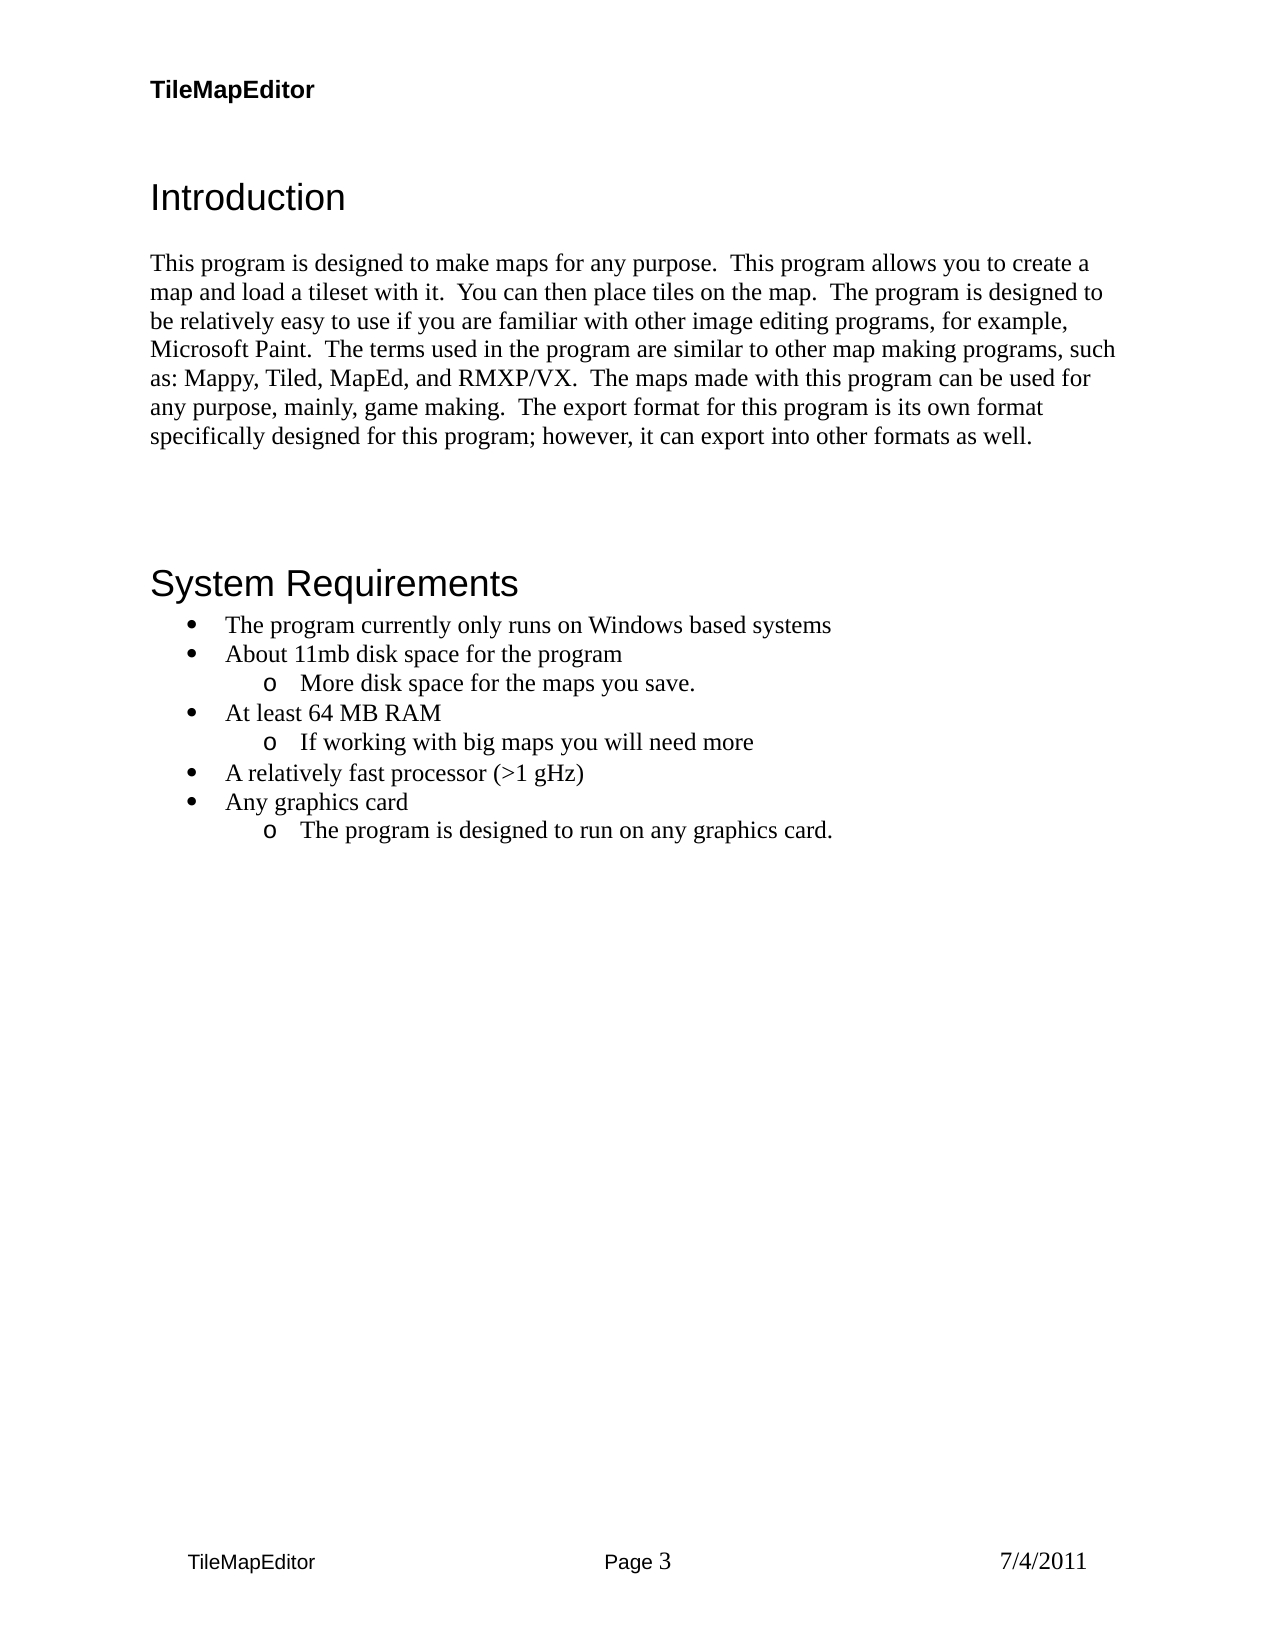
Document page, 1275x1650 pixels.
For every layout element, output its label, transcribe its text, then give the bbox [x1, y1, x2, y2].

list If working with big maps you will need more [262, 727, 1125, 758]
list The program currently only runs on Windows based systems [187, 610, 1125, 639]
list More disk space for the maps you save. [262, 668, 1125, 698]
list The program is designed to run on any graphics card. [262, 816, 1125, 846]
list A relatively fast processor (>1 gHz) [187, 758, 1125, 787]
list At least 64 MB RAM [187, 698, 1125, 727]
list About 11mb disk space for the program [187, 639, 1125, 668]
text This program is designed to make maps for any purpose. This program allows you to create a map and load a tileset with it. You can then place tiles on the map. The program is designed to be relatively easy to use if you are familiar with other image editing programs, for example, Microsoft Paint. The terms used in the program are similar to other map making programs, such as: Mappy, Tiled, MapEd, and RMXP/VX. The maps made with this program can be used for any purpose, mainly, game making. The export format for this program is its own format specifically designed for this program; however, it can export into other formats as well. [150, 248, 1125, 449]
subtitle Introduction [150, 175, 1125, 218]
list Any graphics card [187, 787, 1125, 816]
subtitle System Requirements [150, 561, 1125, 604]
